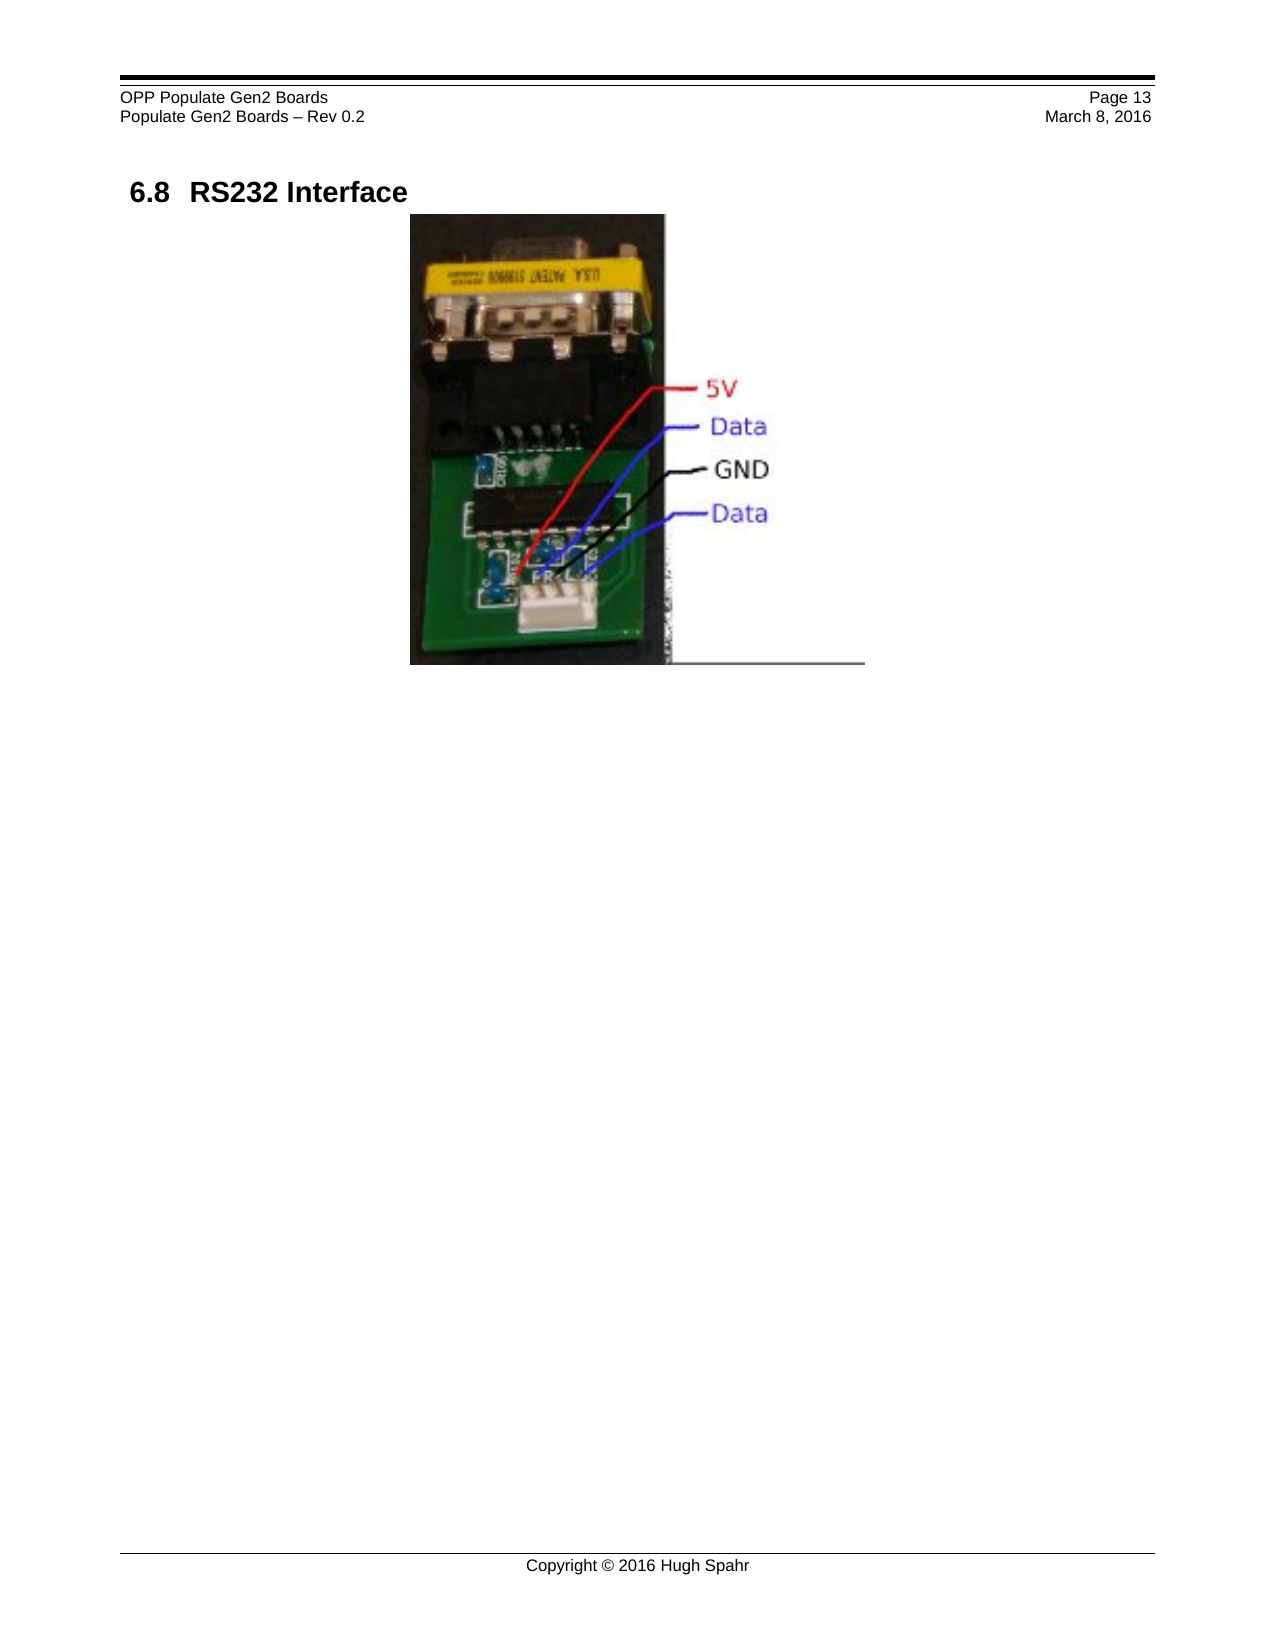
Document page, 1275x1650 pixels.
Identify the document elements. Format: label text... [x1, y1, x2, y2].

picture [410, 214, 865, 665]
subtitle RS232 Interface [129, 175, 1155, 208]
